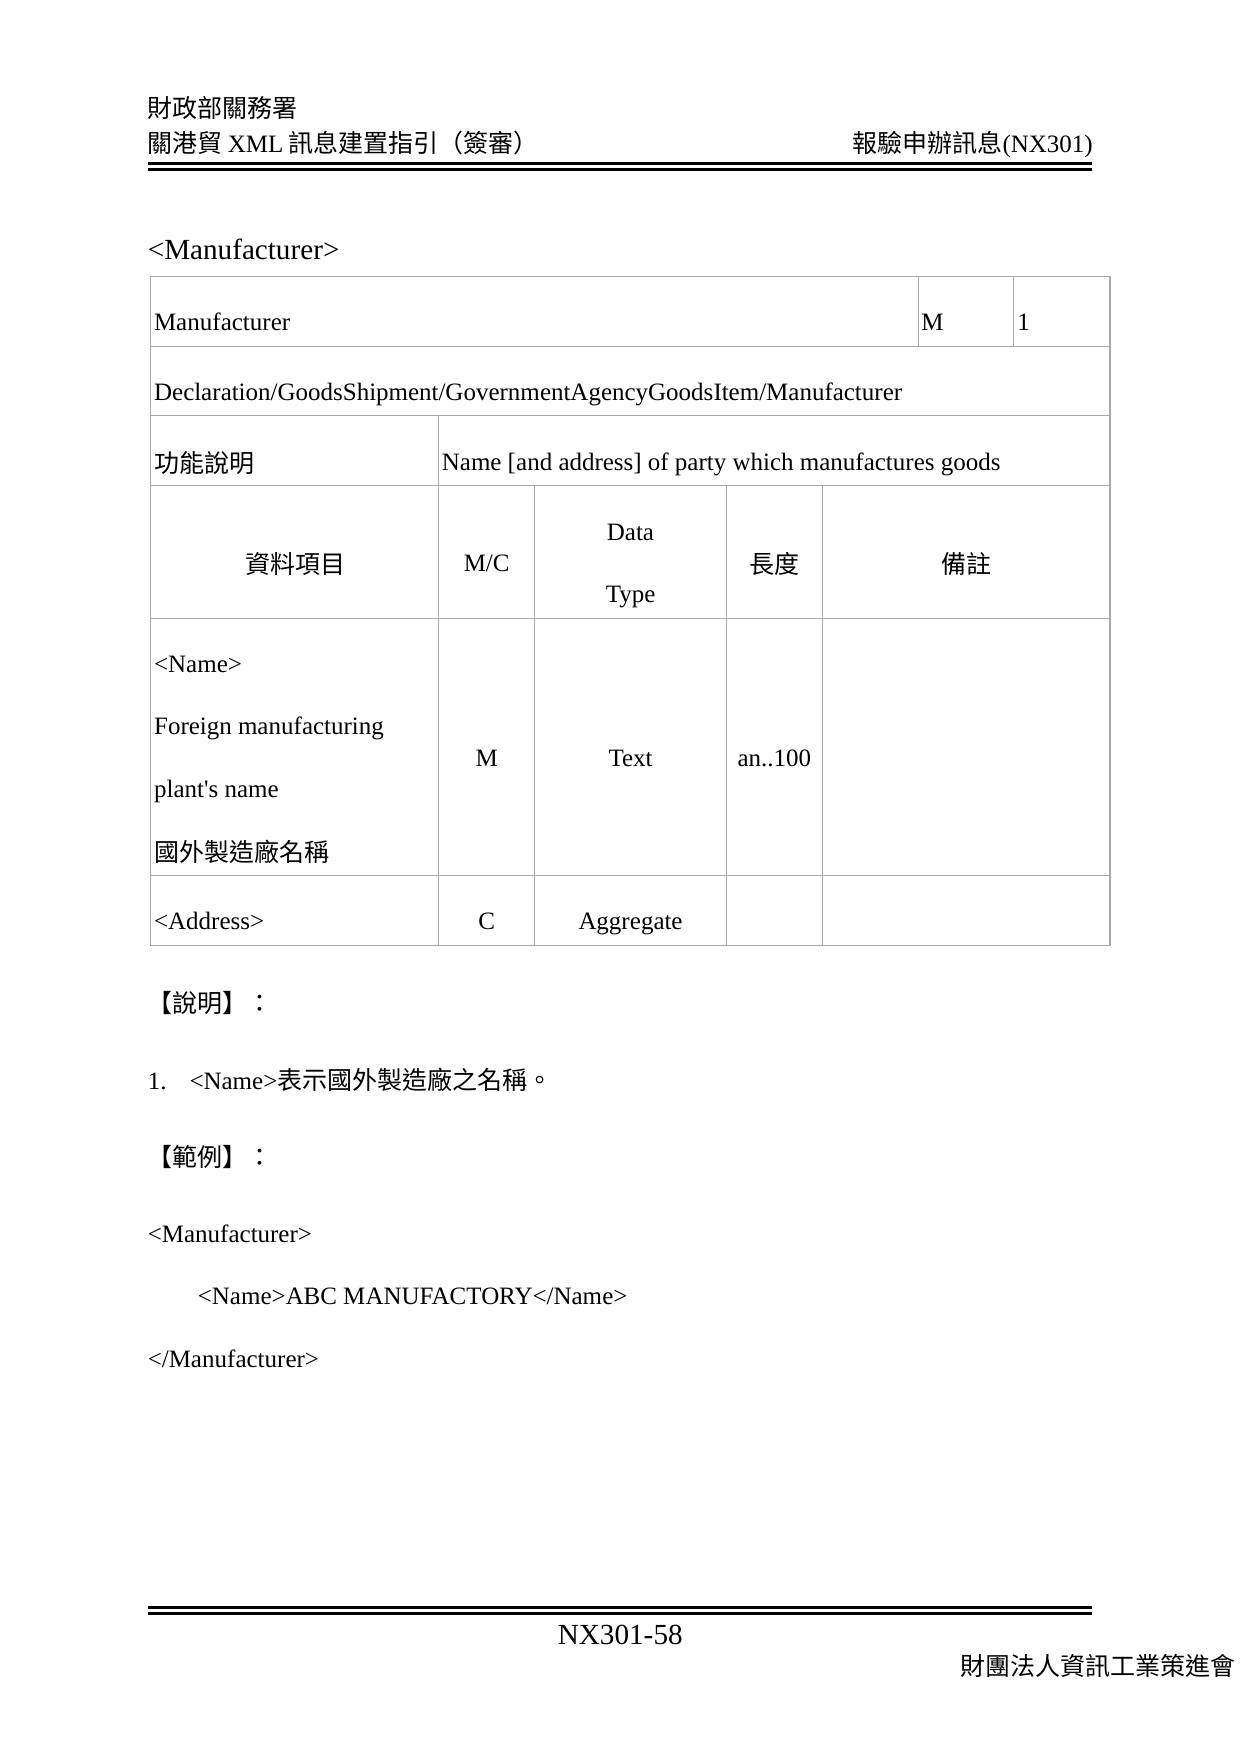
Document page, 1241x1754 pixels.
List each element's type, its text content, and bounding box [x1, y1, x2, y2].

subtitle <Manufacturer> [148, 1191, 1092, 1254]
table_cell Name [and address] of party which manufactures goods [439, 416, 1109, 485]
table_header 1 [1014, 277, 1109, 346]
table_cell 功能說明 [151, 416, 438, 485]
table_cell M/C [439, 486, 534, 617]
table_cell Declaration/GoodsShipment/GovernmentAgencyGoodsItem/Manufacturer [151, 347, 1109, 415]
text <Name>ABC MANUFACTORY</Name> [148, 1254, 1092, 1316]
table_cell 資料項目 [151, 486, 438, 617]
table_cell [823, 876, 1109, 944]
list <Name>表示國外製造廠之名稱。 [148, 1037, 1092, 1100]
table_cell <Name> Foreign manufacturing plant's name 國外製造廠名稱 [151, 619, 438, 875]
table_cell <Address> [151, 876, 438, 944]
subtitle <Manufacturer> [148, 207, 1092, 269]
table_cell 備註 [823, 486, 1109, 617]
text 【說明】： [148, 960, 1092, 1023]
table_cell C [439, 876, 534, 944]
subtitle </Manufacturer> [148, 1316, 1092, 1379]
text 【範例】： [148, 1114, 1092, 1177]
table_header Manufacturer [151, 277, 918, 346]
table_cell Aggregate [535, 876, 726, 944]
table_cell Data Type [535, 486, 726, 617]
table_cell Text [535, 619, 726, 875]
table_cell [727, 876, 822, 944]
table_header M [919, 277, 1013, 346]
table_cell 長度 [727, 486, 822, 617]
table_cell M [439, 619, 534, 875]
table_cell [823, 619, 1109, 875]
table_cell an..100 [727, 619, 822, 875]
